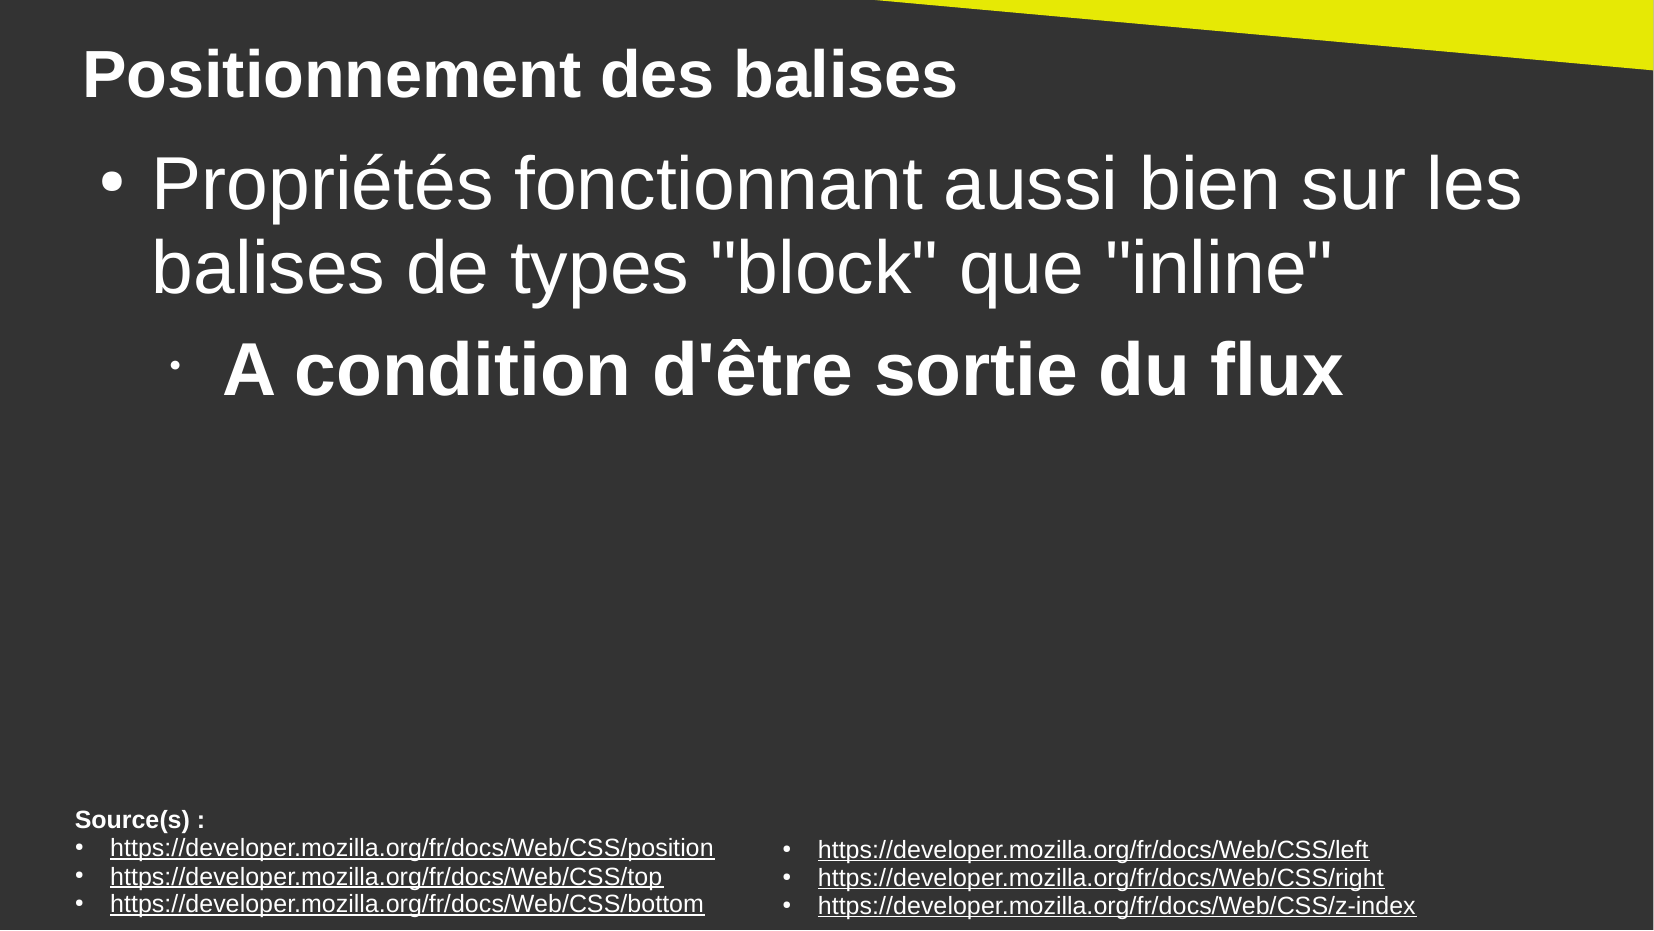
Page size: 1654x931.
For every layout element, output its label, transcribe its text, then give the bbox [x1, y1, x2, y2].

text_box https://developer.mozilla.org/fr/docs/Web/CSS/left https://developer.mozilla.org/fr/docs/Web/CSS/right https://developer.mozilla.org/fr/docs/Web/CSS/z-index [767, 828, 1441, 928]
title Positionnement des balises [82, 37, 1571, 114]
list Propriétés fonctionnant aussi bien sur les balises de types "block" que "inline" A condition d'être sortie du flux [80, 141, 1620, 780]
text_box [874, 0, 1654, 71]
text_box Source(s) : https://developer.mozilla.org/fr/docs/Web/CSS/position https://developer.mozilla.org/fr/docs/Web/CSS/top https://developer.mozilla.org/fr/docs/Web/CSS/bottom [60, 798, 733, 926]
